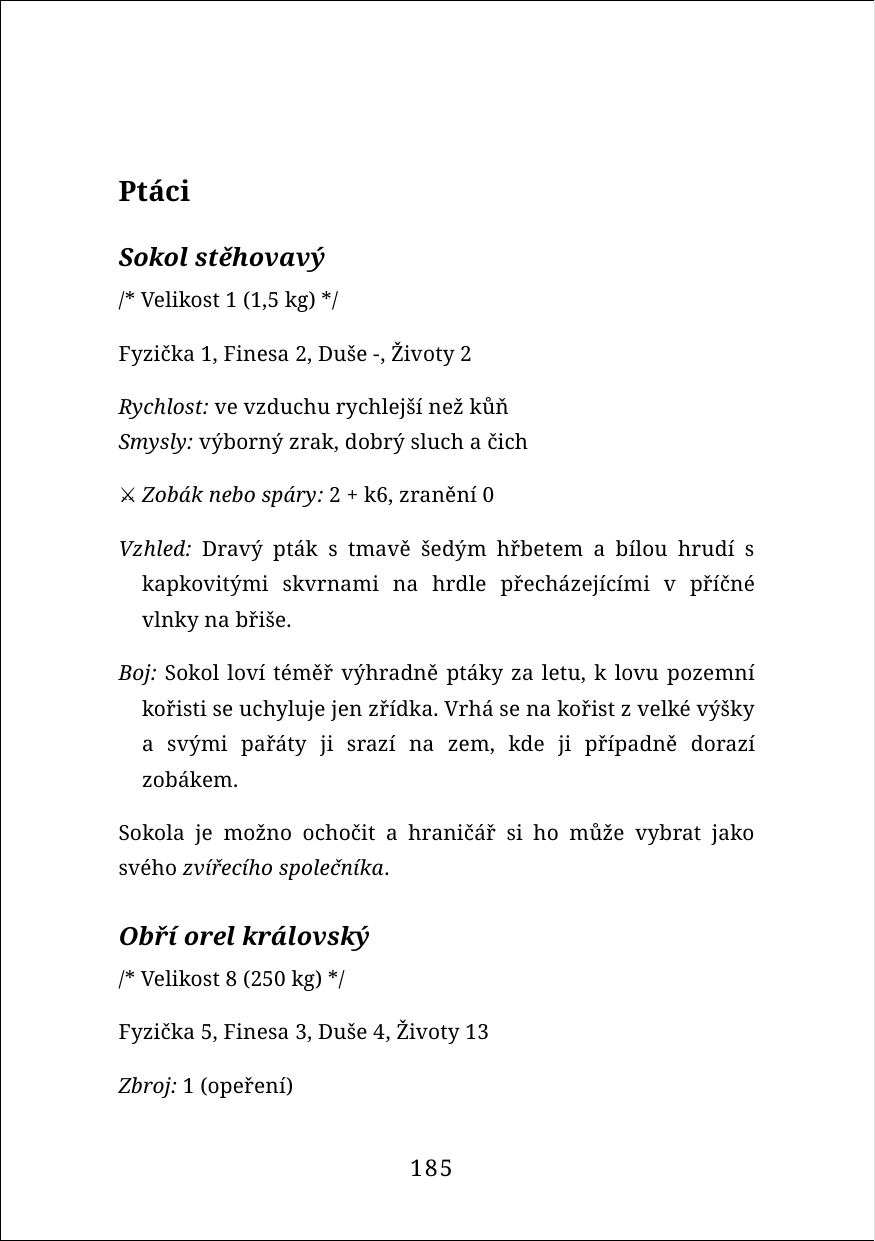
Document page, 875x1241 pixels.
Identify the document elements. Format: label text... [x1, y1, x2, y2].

text Smysly: výborný zrak, dobrý sluch a čich [118, 427, 756, 456]
text Fyzička 1, Finesa 2, Duše -, Životy 2 [118, 339, 756, 367]
text Zbroj: 1 (opeření) [118, 1071, 756, 1099]
text Vzhled: Dravý pták s tmavě šedým hřbetem a bílou hrudí s kapkovitými skvrnami na hrdle přecházejícími v příčné vlnky na břiše. [118, 534, 756, 633]
subtitle Sokol stěhovavý [118, 239, 756, 274]
text /* Velikost 1 (1,5 kg) */ [118, 285, 756, 314]
text Rychlost: ve vzduchu rychlejší než kůň [118, 392, 756, 420]
text Fyzička 5, Finesa 3, Duše 4, Životy 13 [118, 1017, 756, 1046]
subtitle Obří orel královský [118, 918, 756, 952]
text Sokola je možno ochočit a hraničář si ho může vybrat jako svého zvířecího společníka. [118, 818, 756, 882]
subtitle Ptáci [118, 172, 756, 210]
text Boj: Sokol loví téměř výhradně ptáky za letu, k lovu pozemní kořisti se uchyluje jen zřídka. Vrhá se na kořist z velké výšky a svými pařáty ji srazí na zem, kde ji případně dorazí zobákem. [118, 658, 756, 793]
text /* Velikost 8 (250 kg) */ [118, 964, 756, 993]
text ⚔ Zobák nebo spáry: 2 + k6, zranění 0 [118, 481, 756, 509]
